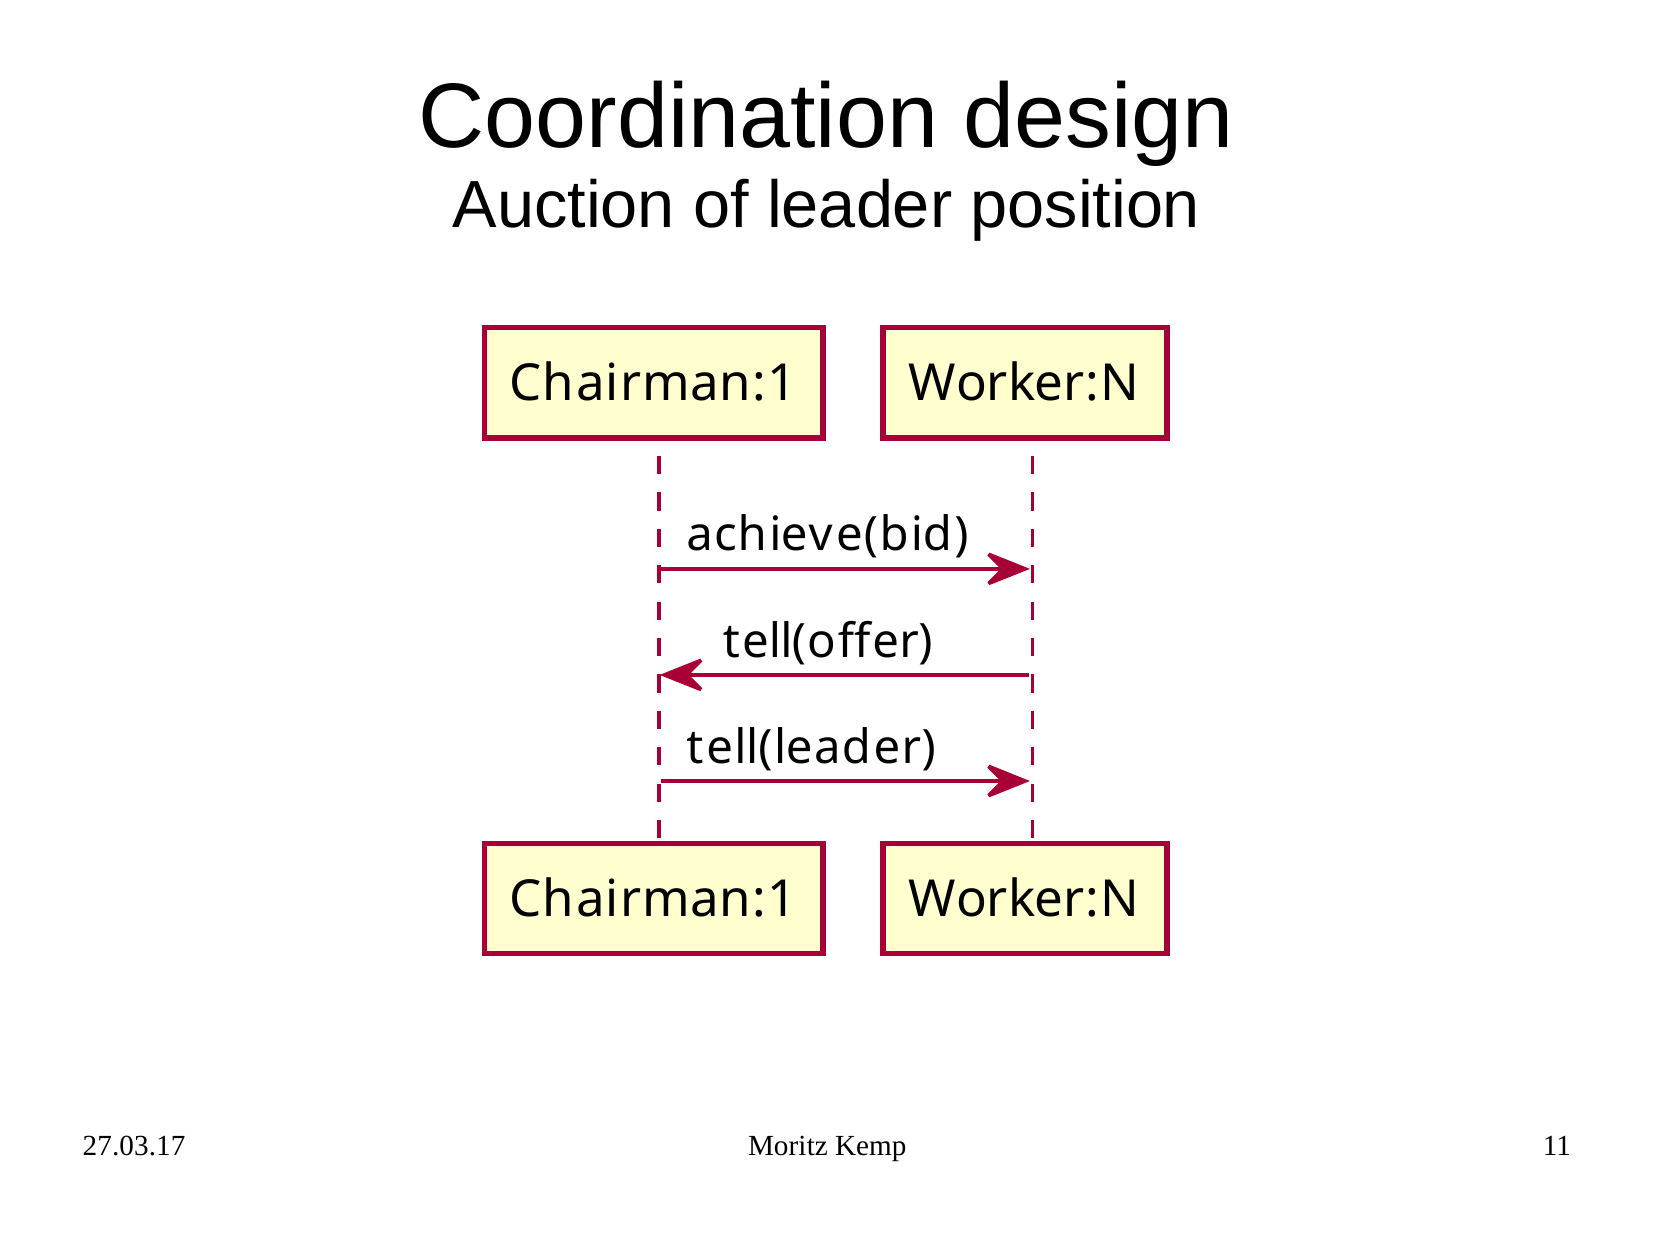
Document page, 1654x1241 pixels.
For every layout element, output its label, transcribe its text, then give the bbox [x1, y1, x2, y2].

title Coordination design Auction of leader position [82, 49, 1571, 257]
picture [453, 314, 1200, 985]
